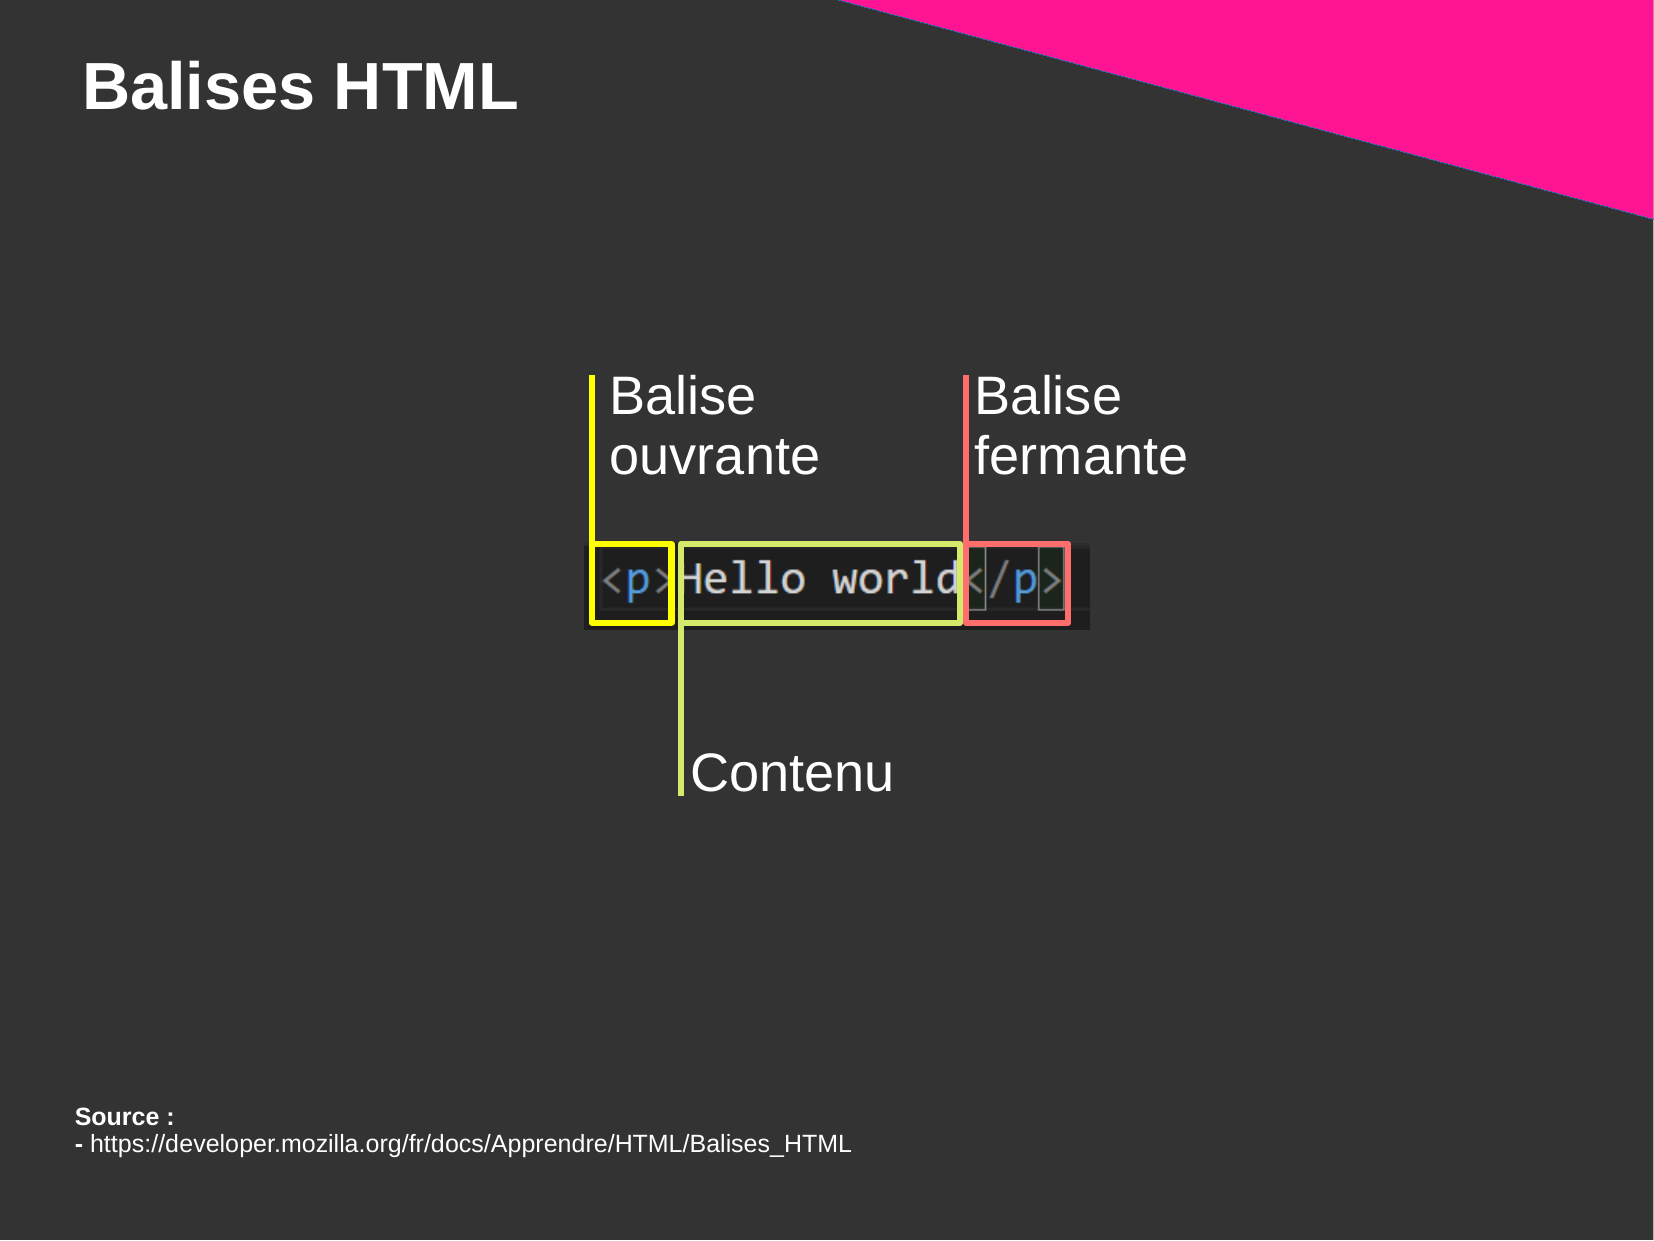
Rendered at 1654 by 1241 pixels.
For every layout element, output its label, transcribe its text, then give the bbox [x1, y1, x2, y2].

picture [969, 547, 1065, 620]
picture [684, 547, 957, 620]
picture [595, 547, 668, 620]
title Balise fermante [974, 365, 1229, 548]
title Balise ouvrante [609, 365, 839, 548]
picture [584, 543, 678, 630]
text_box [838, 0, 1654, 220]
picture [684, 548, 1090, 630]
title Contenu [689, 742, 930, 833]
title Balises HTML [82, 49, 1400, 152]
text_box Source : - https://developer.mozilla.org/fr/docs/Apprendre/HTML/Balises_HTML [59, 1094, 1546, 1208]
